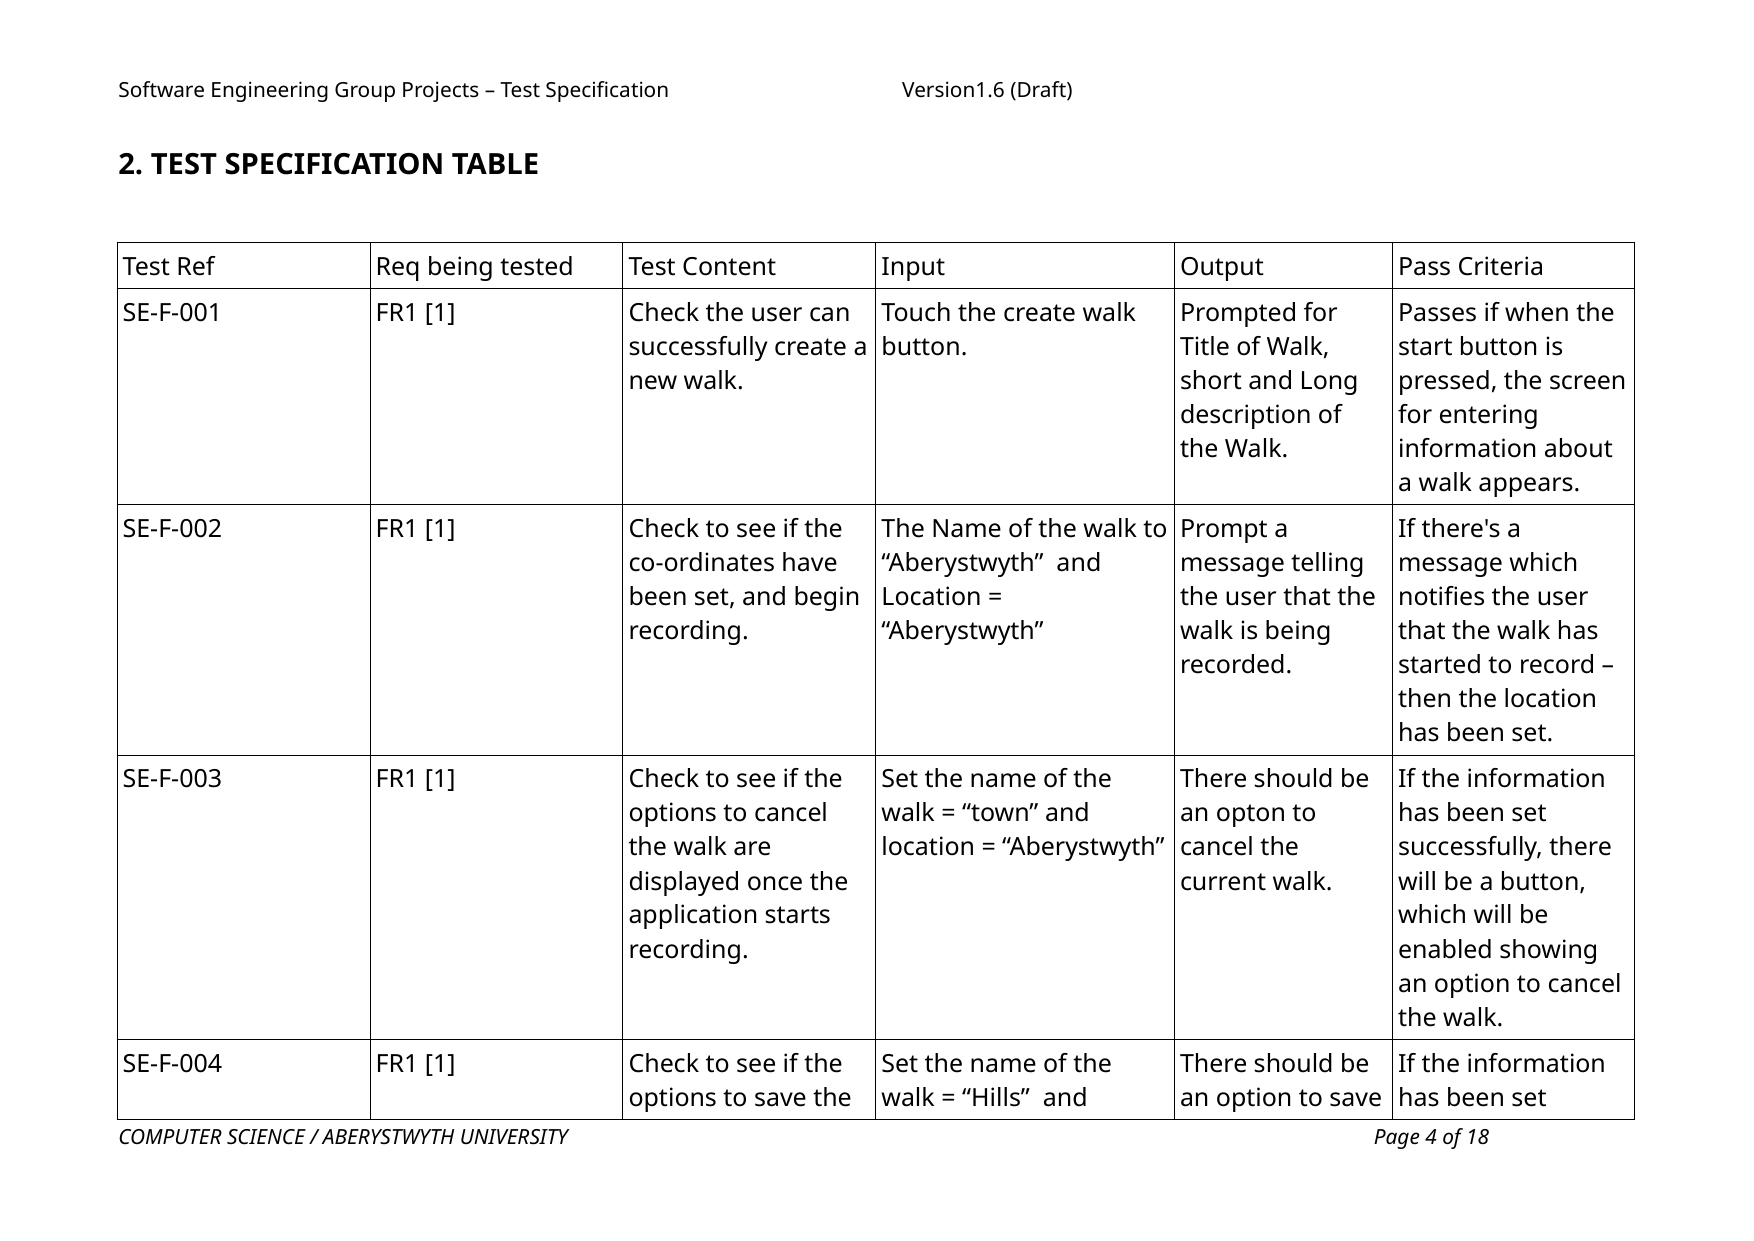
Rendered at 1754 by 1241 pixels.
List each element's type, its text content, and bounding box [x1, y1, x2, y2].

subtitle 2. TEST SPECIFICATION TABLE [118, 143, 1636, 183]
table_cell Check to see if the options to save the [623, 1040, 875, 1119]
table_cell There should be an opton to cancel the current walk. [1175, 756, 1392, 1039]
table_cell If the information has been set successfully, there will be a button, which will be enabled showing an option to cancel the walk. [1393, 756, 1634, 1039]
table_cell FR1 [1] [371, 505, 622, 755]
table_cell Check the user can successfully create a new walk. [623, 289, 875, 504]
table_cell SE-F-004 [118, 1040, 370, 1119]
table_cell Prompt a message telling the user that the walk is being recorded. [1175, 505, 1392, 755]
table_header Test Content [623, 243, 875, 288]
table_cell Prompted for Title of Walk, short and Long description of the Walk. [1175, 289, 1392, 504]
table_cell Check to see if the options to cancel the walk are displayed once the application starts recording. [623, 756, 875, 1039]
table_cell SE-F-002 [118, 505, 370, 755]
table_header Req being tested [371, 243, 622, 288]
table_cell Set the name of the walk = “Hills” and [876, 1040, 1174, 1119]
table_cell The Name of the walk to “Aberystwyth” and Location = “Aberystwyth” [876, 505, 1174, 755]
table_cell FR1 [1] [371, 756, 622, 1039]
table_cell Set the name of the walk = “town” and location = “Aberystwyth” [876, 756, 1174, 1039]
table_header Test Ref [118, 243, 370, 288]
table_cell Touch the create walk button. [876, 289, 1174, 504]
table_cell There should be an option to save [1175, 1040, 1392, 1119]
table_cell Passes if when the start button is pressed, the screen for entering information about a walk appears. [1393, 289, 1634, 504]
table_cell FR1 [1] [371, 1040, 622, 1119]
table_header Output [1175, 243, 1392, 288]
table_cell If there's a message which notifies the user that the walk has started to record – then the location has been set. [1393, 505, 1634, 755]
table_cell FR1 [1] [371, 289, 622, 504]
table_cell SE-F-001 [118, 289, 370, 504]
table_cell SE-F-003 [118, 756, 370, 1039]
table_header Input [876, 243, 1174, 288]
table_cell If the information has been set [1393, 1040, 1634, 1119]
table_header Pass Criteria [1393, 243, 1634, 288]
table_cell Check to see if the co-ordinates have been set, and begin recording. [623, 505, 875, 755]
